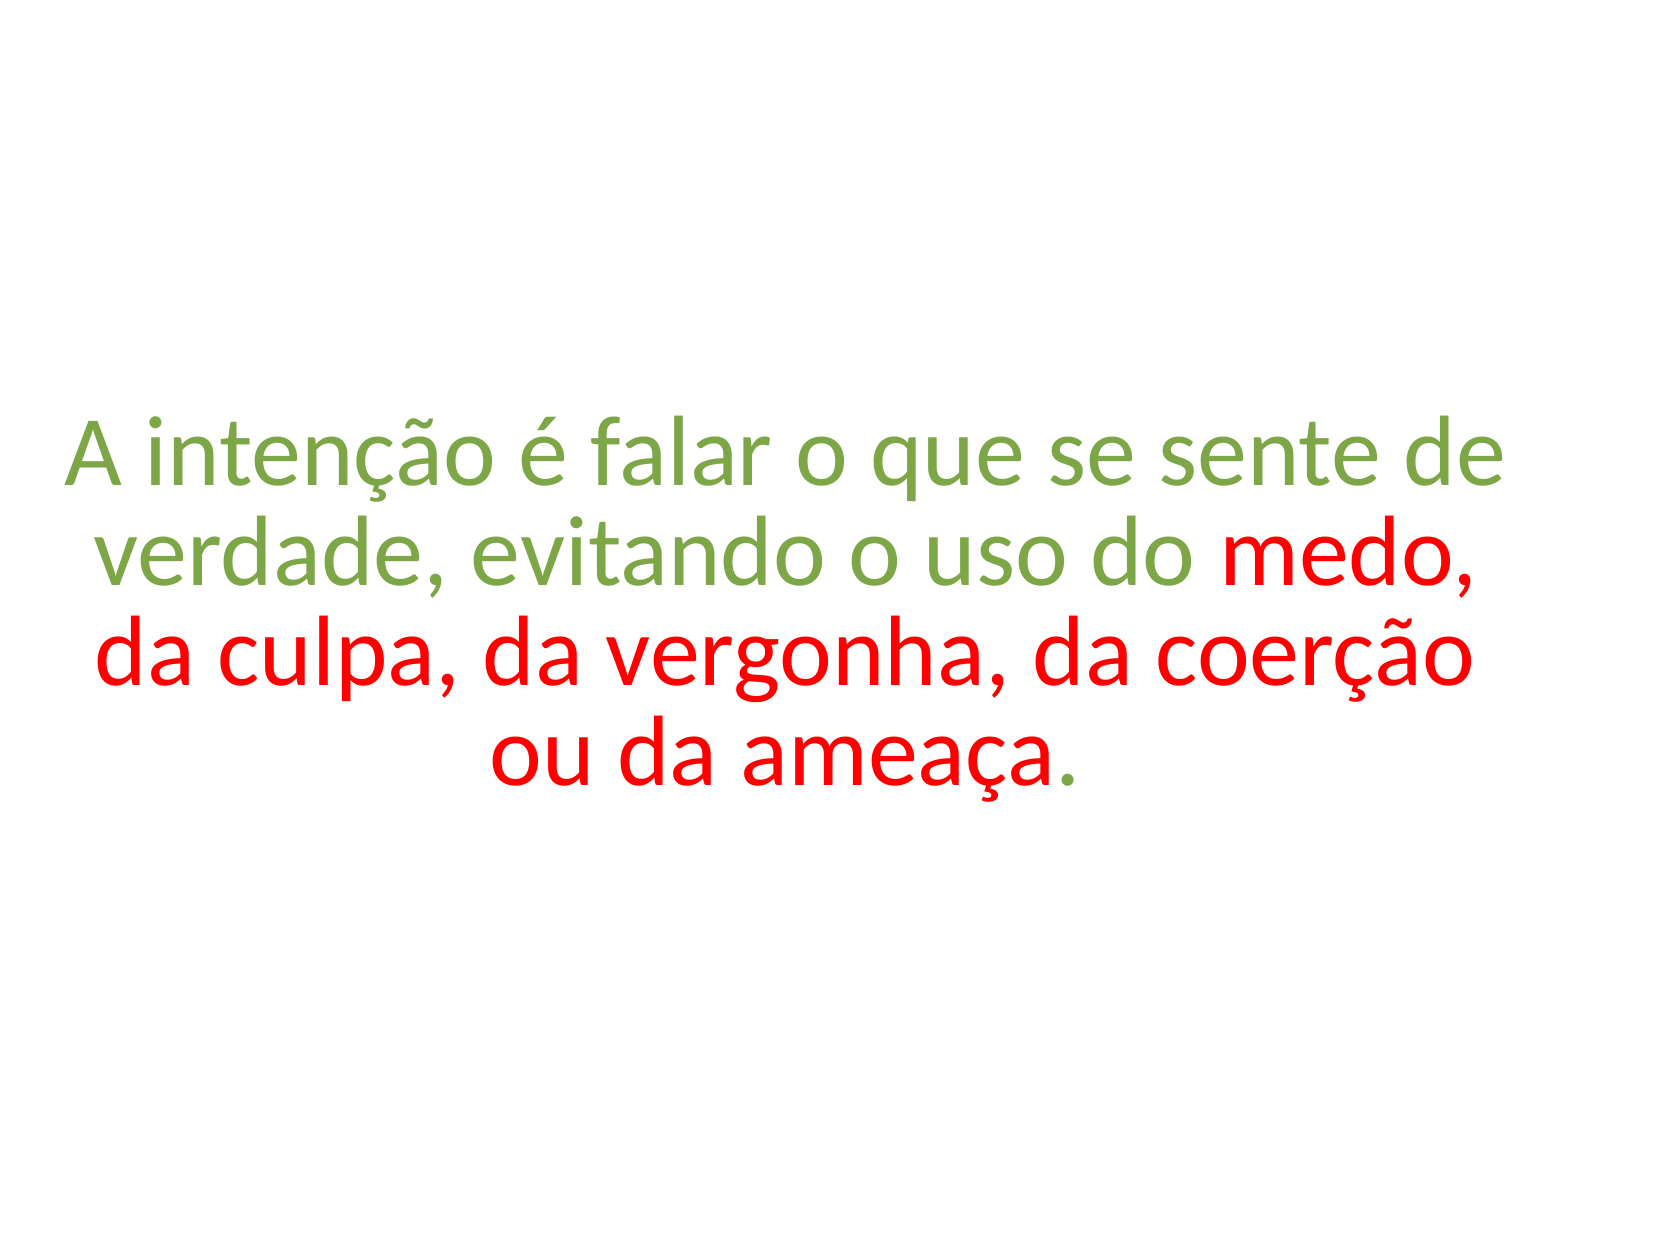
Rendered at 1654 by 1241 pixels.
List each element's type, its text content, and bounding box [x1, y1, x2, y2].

subtitle A intenção é falar o que se sente de verdade, evitando o uso do medo, da culpa, da vergonha, da coerção ou da ameaça. [59, 88, 1512, 1134]
